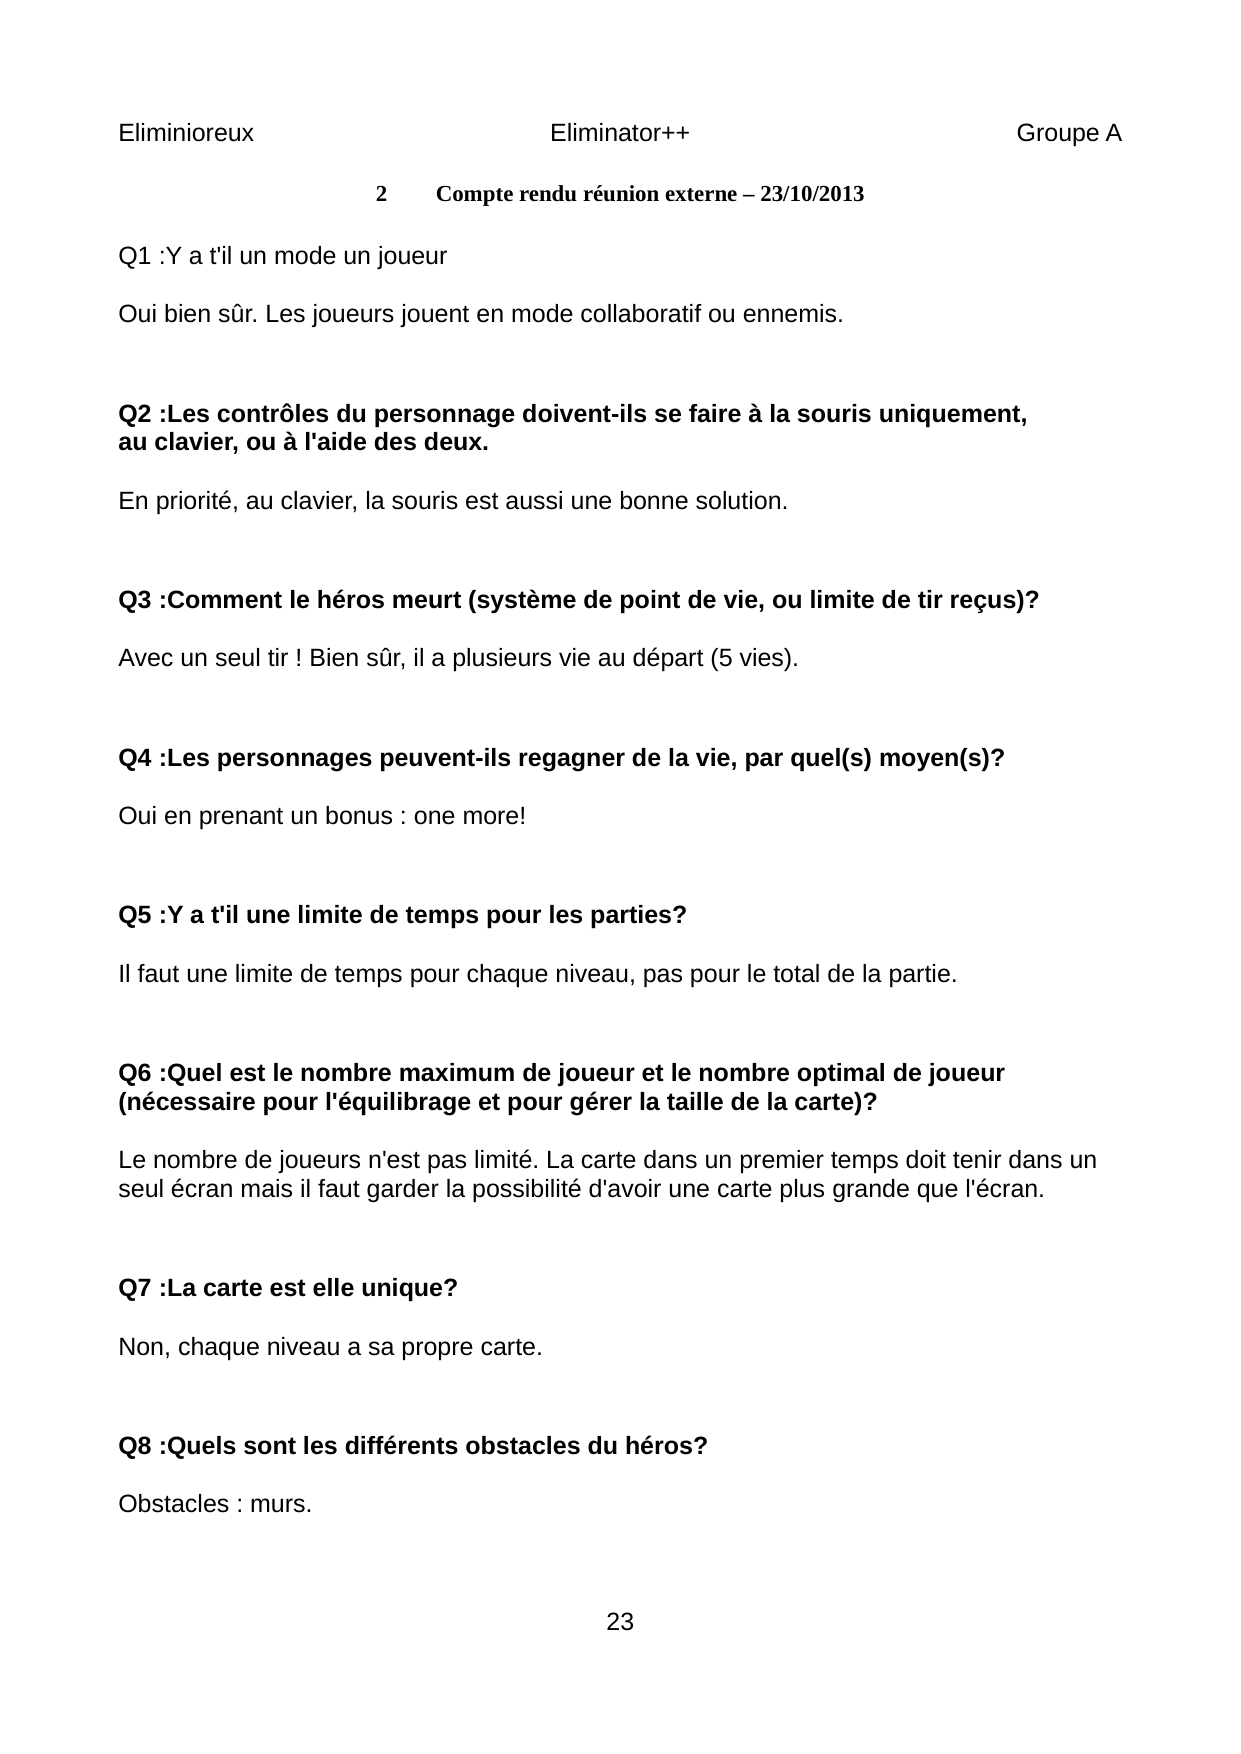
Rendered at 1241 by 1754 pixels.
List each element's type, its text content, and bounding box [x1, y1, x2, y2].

text Oui bien sûr. Les joueurs jouent en mode collaboratif ou ennemis. [118, 299, 1122, 328]
text Avec un seul tir ! Bien sûr, il a plusieurs vie au départ (5 vies). [118, 643, 1122, 672]
text Q6 :Quel est le nombre maximum de joueur et le nombre optimal de joueur (nécessaire pour l'équilibrage et pour gérer la taille de la carte)? [118, 1058, 1063, 1116]
text Q8 :Quels sont les différents obstacles du héros? [118, 1431, 1063, 1460]
text Q1 :Y a t'il un mode un joueur [118, 241, 1063, 270]
text Q5 :Y a t'il une limite de temps pour les parties? [118, 901, 1063, 929]
text En priorité, au clavier, la souris est aussi une bonne solution. [118, 486, 1122, 514]
text Oui en prenant un bonus : one more! [118, 801, 1122, 830]
text Q3 :Comment le héros meurt (système de point de vie, ou limite de tir reçus)? [118, 585, 1063, 614]
text Q4 :Les personnages peuvent-ils regagner de la vie, par quel(s) moyen(s)? [118, 743, 1063, 772]
text Non, chaque niveau a sa propre carte. [118, 1332, 1122, 1360]
text Il faut une limite de temps pour chaque niveau, pas pour le total de la partie. [118, 959, 1122, 987]
text Le nombre de joueurs n'est pas limité. La carte dans un premier temps doit tenir dans un seul écran mais il faut garder la possibilité d'avoir une carte plus grande que l'écran. [118, 1145, 1122, 1203]
text Obstacles : murs. [118, 1489, 1122, 1518]
text Q2 :Les contrôles du personnage doivent-ils se faire à la souris uniquement, au clavier, ou à l'aide des deux. [118, 399, 1063, 456]
subtitle Compte rendu réunion externe – 23/10/2013 [118, 181, 1122, 207]
text Q7 :La carte est elle unique? [118, 1273, 1063, 1302]
